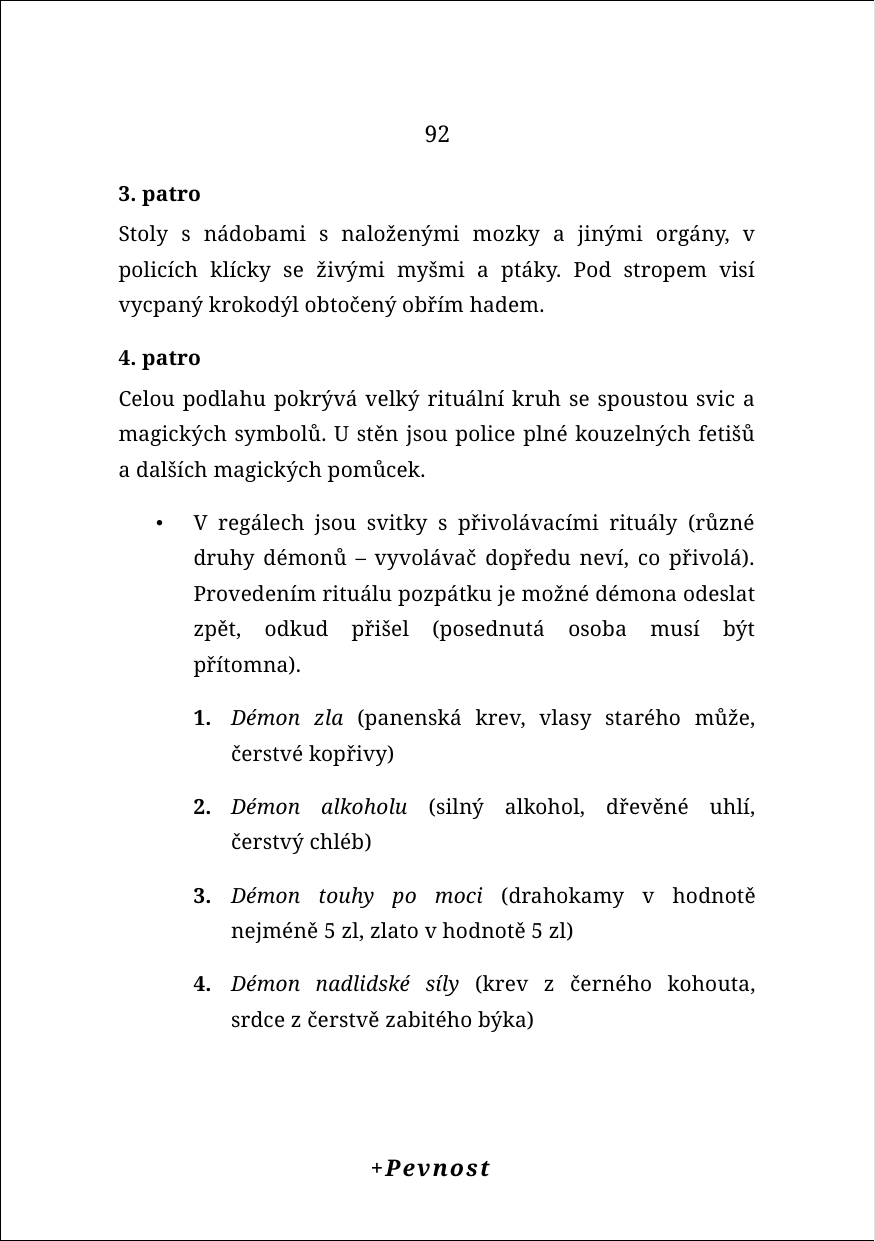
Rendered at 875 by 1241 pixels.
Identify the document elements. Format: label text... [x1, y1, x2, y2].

subtitle 4. patro [118, 343, 756, 372]
list Démon zla (panenská krev, vlasy starého může, čerstvé kopřivy) [193, 703, 756, 767]
list Démon touhy po moci (drahokamy v hodnotě nejméně 5 zl, zlato v hodnotě 5 zl) [193, 881, 756, 945]
list V regálech jsou svitky s přivolávacími rituály (různé druhy démonů – vyvolávač dopředu neví, co přivolá). Provedením rituálu pozpátku je možné démona odeslat zpět, odkud přišel (posednutá osoba musí být přítomna). [156, 508, 756, 678]
subtitle 3. patro [118, 179, 756, 207]
list Démon nadlidské síly (krev z černého kohouta, srdce z čerstvě zabitého býka) [193, 969, 756, 1033]
text Stoly s nádobami s naloženými mozky a jinými orgány, v policích klícky se živými myšmi a ptáky. Pod stropem visí vycpaný krokodýl obtočený obřím hadem. [118, 219, 756, 319]
text Celou podlahu pokrývá velký rituální kruh se spoustou svic a magických symbolů. U stěn jsou police plné kouzelných fetišů a dalších magických pomůcek. [118, 384, 756, 483]
list Démon alkoholu (silný alkohol, dřevěné uhlí, čerstvý chléb) [193, 792, 756, 856]
